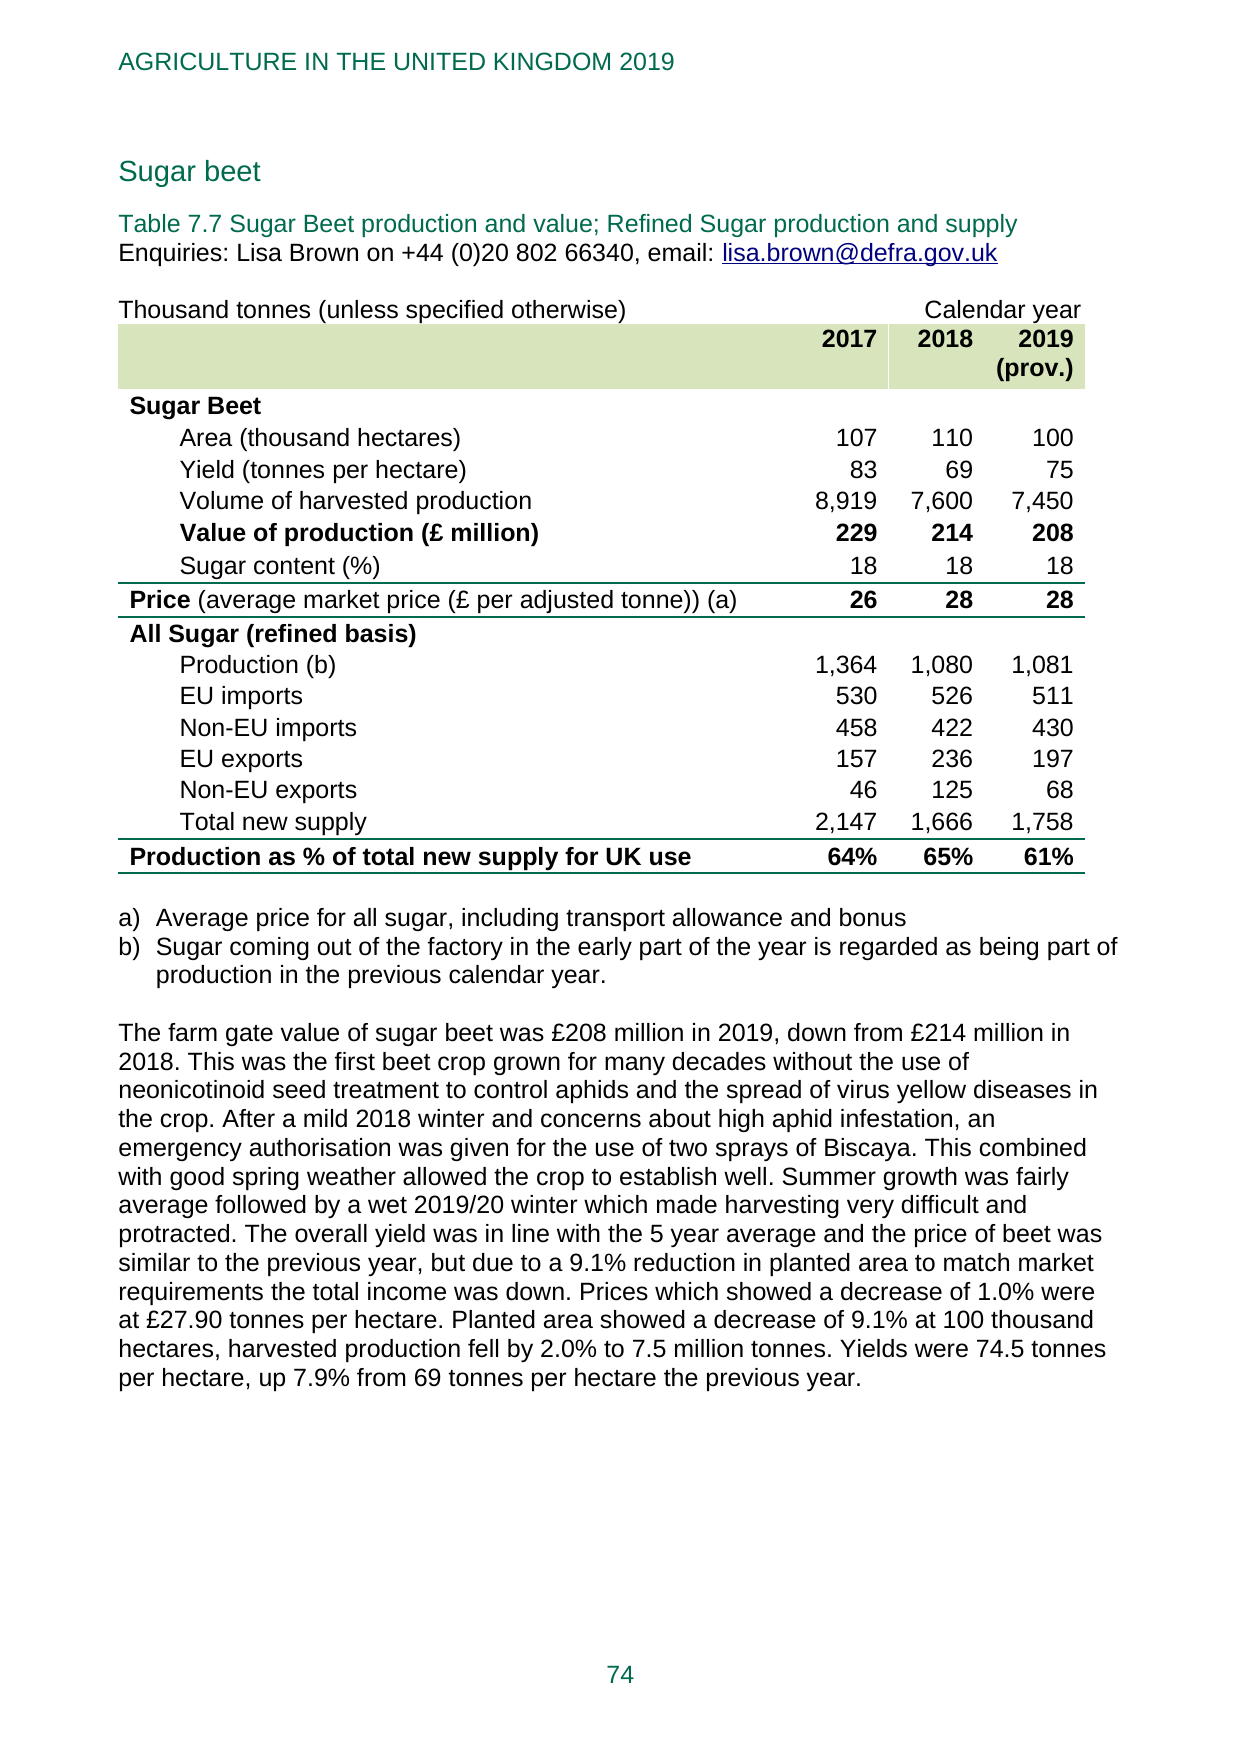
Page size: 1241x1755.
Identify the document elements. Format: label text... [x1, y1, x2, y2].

table_cell 214 [889, 516, 984, 549]
table_cell [793, 389, 888, 422]
table_cell 61% [984, 840, 1085, 872]
table_cell 7,600 [889, 485, 984, 516]
table_header [118, 324, 793, 389]
table_header 2018 [889, 324, 984, 389]
table_cell 65% [889, 840, 984, 872]
table_cell 75 [984, 454, 1085, 485]
table_cell EU exports [118, 743, 793, 774]
text Enquiries: Lisa Brown on +44 (0)20 802 66340, email: lisa.brown@defra.gov.uk [118, 237, 1122, 266]
table_cell [984, 618, 1085, 649]
table_cell 46 [793, 774, 888, 805]
table_cell Sugar content (%) [118, 549, 793, 582]
table_cell 511 [984, 680, 1085, 711]
table_cell 18 [889, 549, 984, 582]
table_cell [793, 618, 888, 649]
table_header 2017 [793, 324, 888, 389]
table_cell 1,666 [889, 805, 984, 838]
table_cell 28 [984, 584, 1085, 616]
table_cell Area (thousand hectares) [118, 422, 793, 453]
text The farm gate value of sugar beet was £208 million in 2019, down from £214 million in 2018. This was the first beet crop grown for many decades without the use of neonicotinoid seed treatment to control aphids and the spread of virus yellow diseases in the crop. After a mild 2018 winter and concerns about high aphid infestation, an emergency authorisation was given for the use of two sprays of Biscaya. This combined with good spring weather allowed the crop to establish well. Summer growth was fairly average followed by a wet 2019/20 winter which made harvesting very difficult and protracted. The overall yield was in line with the 5 year average and the price of beet was similar to the previous year, but due to a 9.1% reduction in planted area to match market requirements the total income was down. Prices which showed a decrease of 1.0% were at £27.90 tonnes per hectare. Planted area showed a decrease of 9.1% at 100 thousand hectares, harvested production fell by 2.0% to 7.5 million tonnes. Yields were 74.5 tonnes per hectare, up 7.9% from 69 tonnes per hectare the previous year. [118, 1018, 1122, 1392]
table_cell 100 [984, 422, 1085, 453]
table_cell 18 [984, 549, 1085, 582]
table_cell Production as % of total new supply for UK use [118, 840, 793, 872]
table_cell 18 [793, 549, 888, 582]
table_cell Production (b) [118, 649, 793, 680]
table_cell 28 [889, 584, 984, 616]
table_header 2019 (prov.) [984, 324, 1085, 389]
table_cell 157 [793, 743, 888, 774]
subtitle Sugar beet [118, 154, 1122, 188]
table_cell 69 [889, 454, 984, 485]
table_cell 430 [984, 711, 1085, 742]
table_cell 458 [793, 711, 888, 742]
table_cell [984, 389, 1085, 422]
table_cell 530 [793, 680, 888, 711]
table_cell 2,147 [793, 805, 888, 838]
table_cell 107 [793, 422, 888, 453]
table_cell 526 [889, 680, 984, 711]
table_cell 7,450 [984, 485, 1085, 516]
table_cell 1,364 [793, 649, 888, 680]
table_cell 208 [984, 516, 1085, 549]
text Thousand tonnes (unless specified otherwise) Calendar year [118, 295, 1122, 324]
table_cell 229 [793, 516, 888, 549]
table_cell Value of production (£ million) [118, 516, 793, 549]
table_cell [889, 389, 984, 422]
table_cell Yield (tonnes per hectare) [118, 454, 793, 485]
table_cell 26 [793, 584, 888, 616]
table_cell 236 [889, 743, 984, 774]
table_cell Non-EU exports [118, 774, 793, 805]
subtitle Table 7.7 Sugar Beet production and value; Refined Sugar production and supply [118, 209, 1122, 237]
table_cell EU imports [118, 680, 793, 711]
table_cell All Sugar (refined basis) [118, 618, 793, 649]
table_cell 68 [984, 774, 1085, 805]
table_cell 83 [793, 454, 888, 485]
table_cell 64% [793, 840, 888, 872]
list Average price for all sugar, including transport allowance and bonus [118, 903, 1122, 932]
table_cell 197 [984, 743, 1085, 774]
table_cell [889, 618, 984, 649]
table_cell 110 [889, 422, 984, 453]
table_cell Non-EU imports [118, 711, 793, 742]
table_cell Volume of harvested production [118, 485, 793, 516]
table_cell 8,919 [793, 485, 888, 516]
table_cell 1,080 [889, 649, 984, 680]
list Sugar coming out of the factory in the early part of the year is regarded as being part of production in the previous calendar year. [118, 932, 1122, 989]
table_cell 1,081 [984, 649, 1085, 680]
table_cell Total new supply [118, 805, 793, 838]
table_cell 1,758 [984, 805, 1085, 838]
table_cell Price (average market price (£ per adjusted tonne)) (a) [118, 584, 793, 616]
table_cell 422 [889, 711, 984, 742]
table_cell Sugar Beet [118, 389, 793, 422]
table_cell 125 [889, 774, 984, 805]
